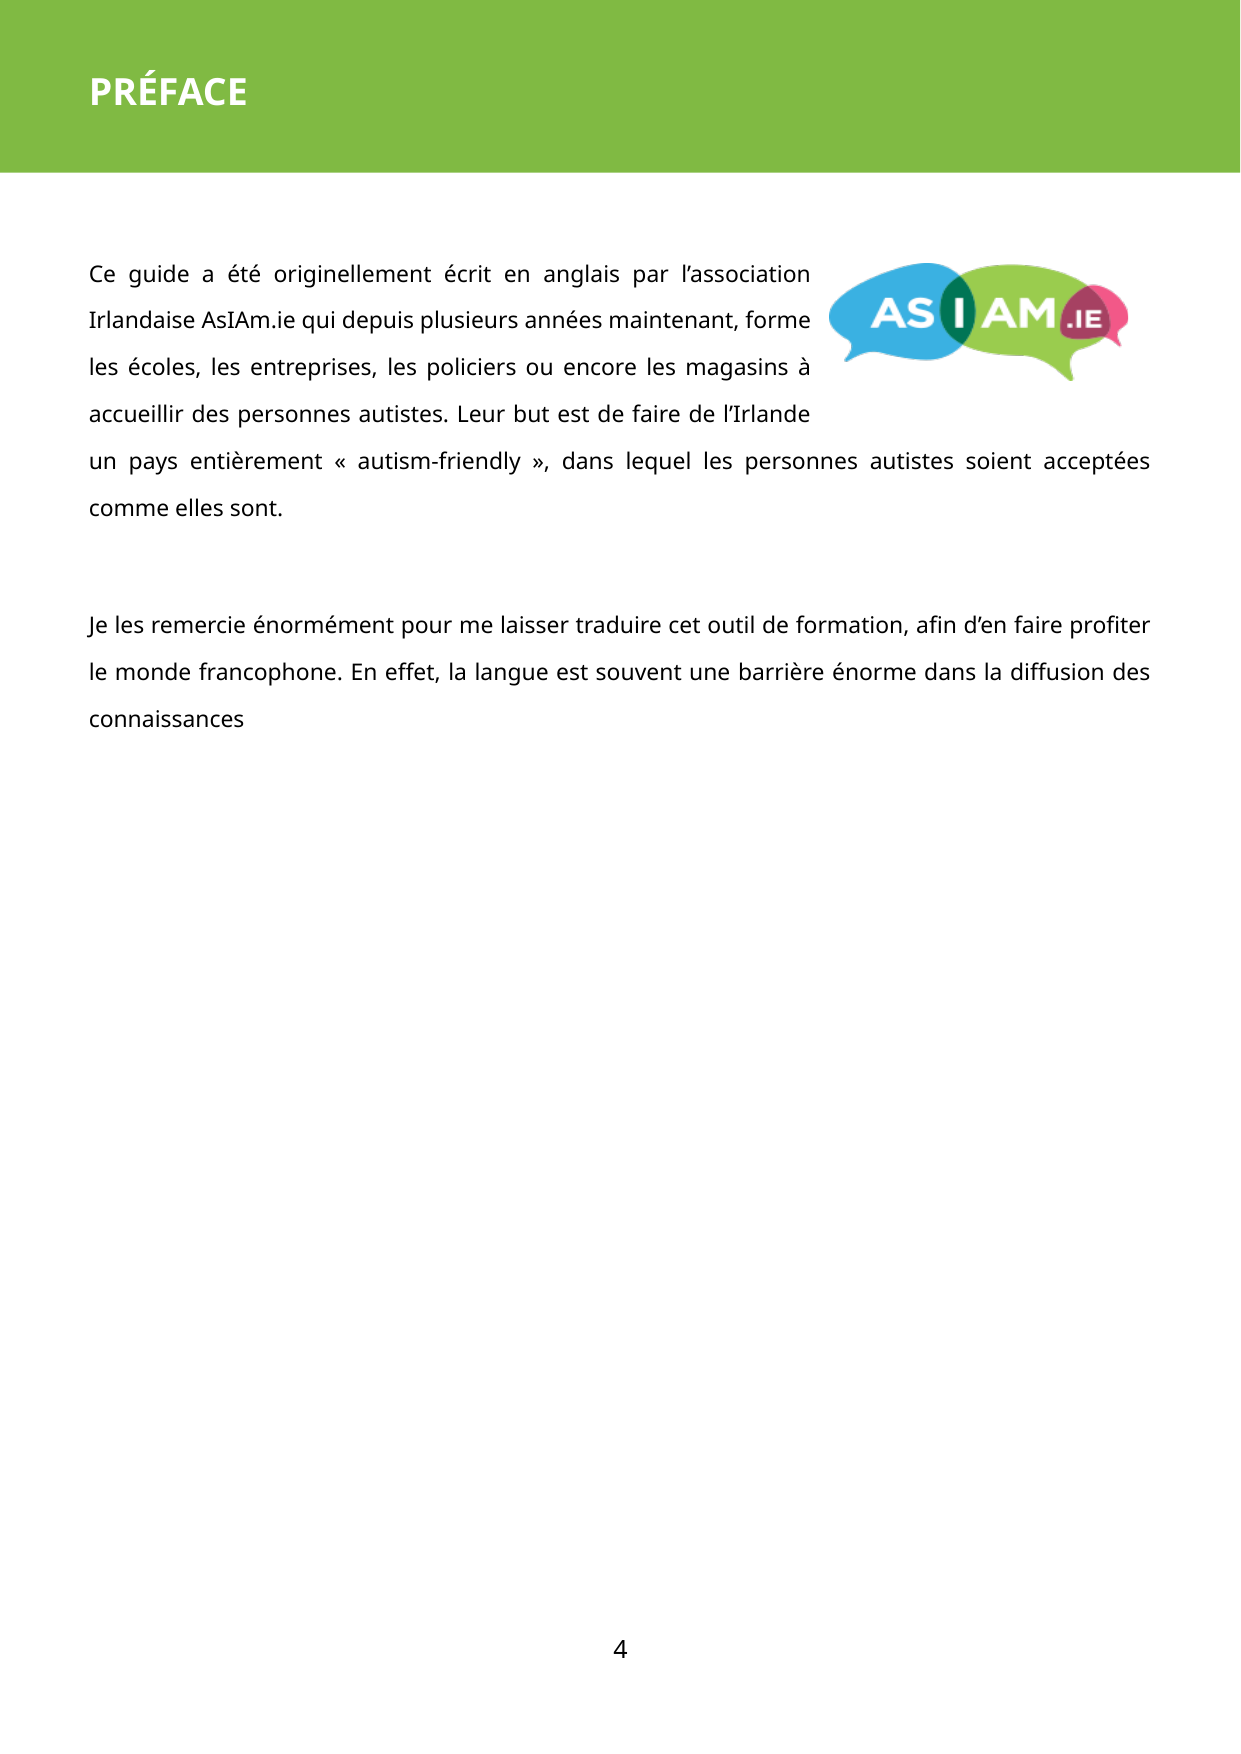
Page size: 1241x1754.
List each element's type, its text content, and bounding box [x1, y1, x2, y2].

text Je les remercie énormément pour me laisser traduire cet outil de formation, afin d’en faire profiter le monde francophone. En effet, la langue est souvent une barrière énorme dans la diffusion des connaissances [88, 609, 1152, 734]
text Ce guide a été originellement écrit en anglais par l’association Irlandaise AsIAm.ie qui depuis plusieurs années maintenant, forme les écoles, les entreprises, les policiers ou encore les magasins à accueillir des personnes autistes. Leur but est de faire de l’Irlande un pays entièrement « autism-friendly », dans lequel les personnes autistes soient acceptées comme elles sont. [88, 246, 1152, 523]
picture [829, 263, 1129, 381]
